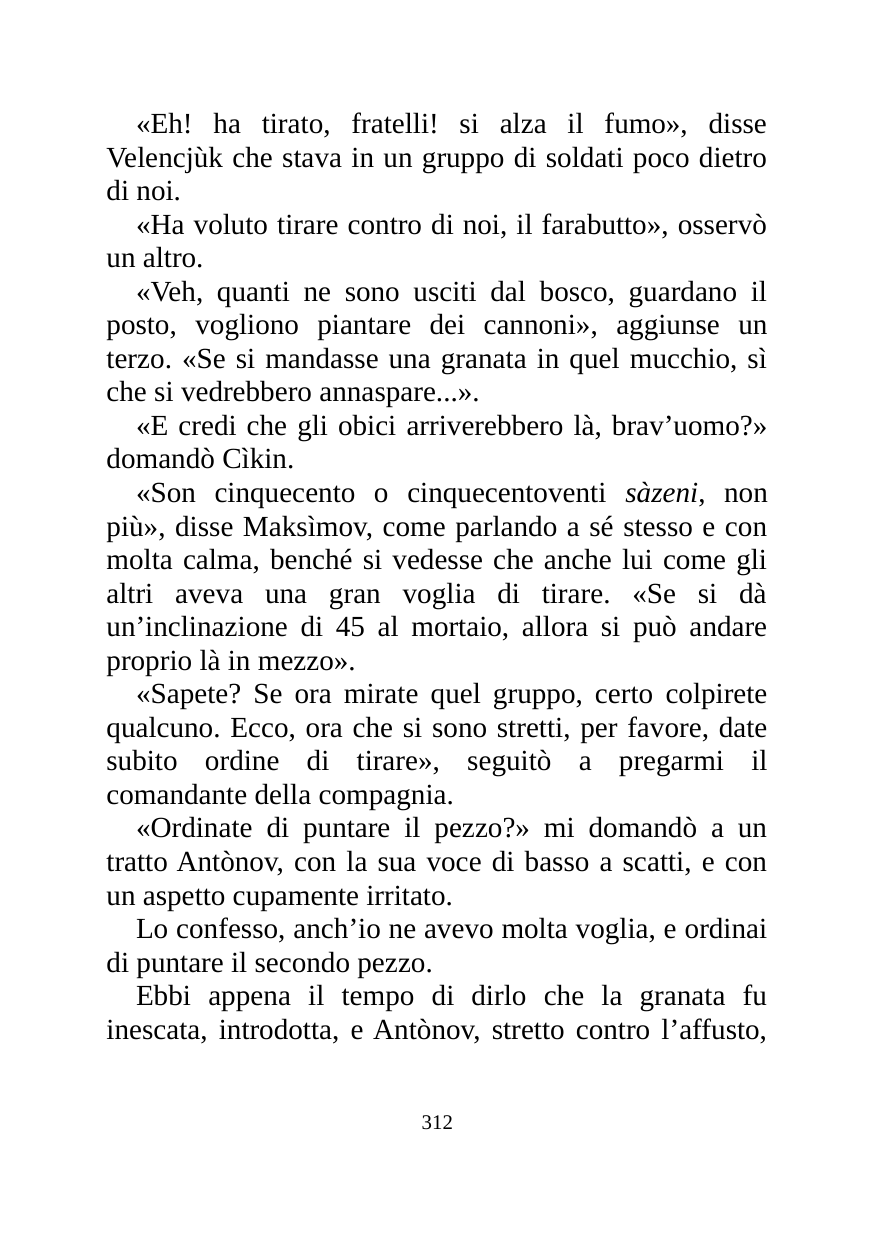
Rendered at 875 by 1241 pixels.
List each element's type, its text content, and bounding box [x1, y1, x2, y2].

text Lo confesso, anch’io ne avevo molta voglia, e ordinai di puntare il secondo pezzo. [106, 911, 768, 978]
text «E credi che gli obici arriverebbero là, brav’uomo?» domandò Cìkin. [106, 408, 768, 475]
text «Ordinate di puntare il pezzo?» mi domandò a un tratto Antònov, con la sua voce di basso a scatti, e con un aspetto cupamente irritato. [106, 811, 768, 911]
text Ebbi appena il tempo di dirlo che la granata fu inescata, introdotta, e Antònov, stretto contro l’affusto, [106, 978, 768, 1045]
text «Eh! ha tirato, fratelli! si alza il fumo», disse Velencjùk che stava in un gruppo di soldati poco dietro di noi. [106, 106, 768, 207]
text «Veh, quanti ne sono usciti dal bosco, guardano il posto, vogliono piantare dei cannoni», aggiunse un terzo. «Se si mandasse una granata in quel mucchio, sì che si vedrebbero annaspare...». [106, 274, 768, 408]
text «Sapete? Se ora mirate quel gruppo, certo colpirete qualcuno. Ecco, ora che si sono stretti, per favore, date subito ordine di tirare», seguitò a pregarmi il comandante della compagnia. [106, 676, 768, 811]
text «Ha voluto tirare contro di noi, il farabutto», osservò un altro. [106, 207, 768, 274]
text «Son cinquecento o cinquecentoventi sàzeni, non più», disse Maksìmov, come parlando a sé stesso e con molta calma, benché si vedesse che anche lui come gli altri aveva una gran voglia di tirare. «Se si dà un’inclinazione di 45 al mortaio, allora si può andare proprio là in mezzo». [106, 475, 768, 676]
